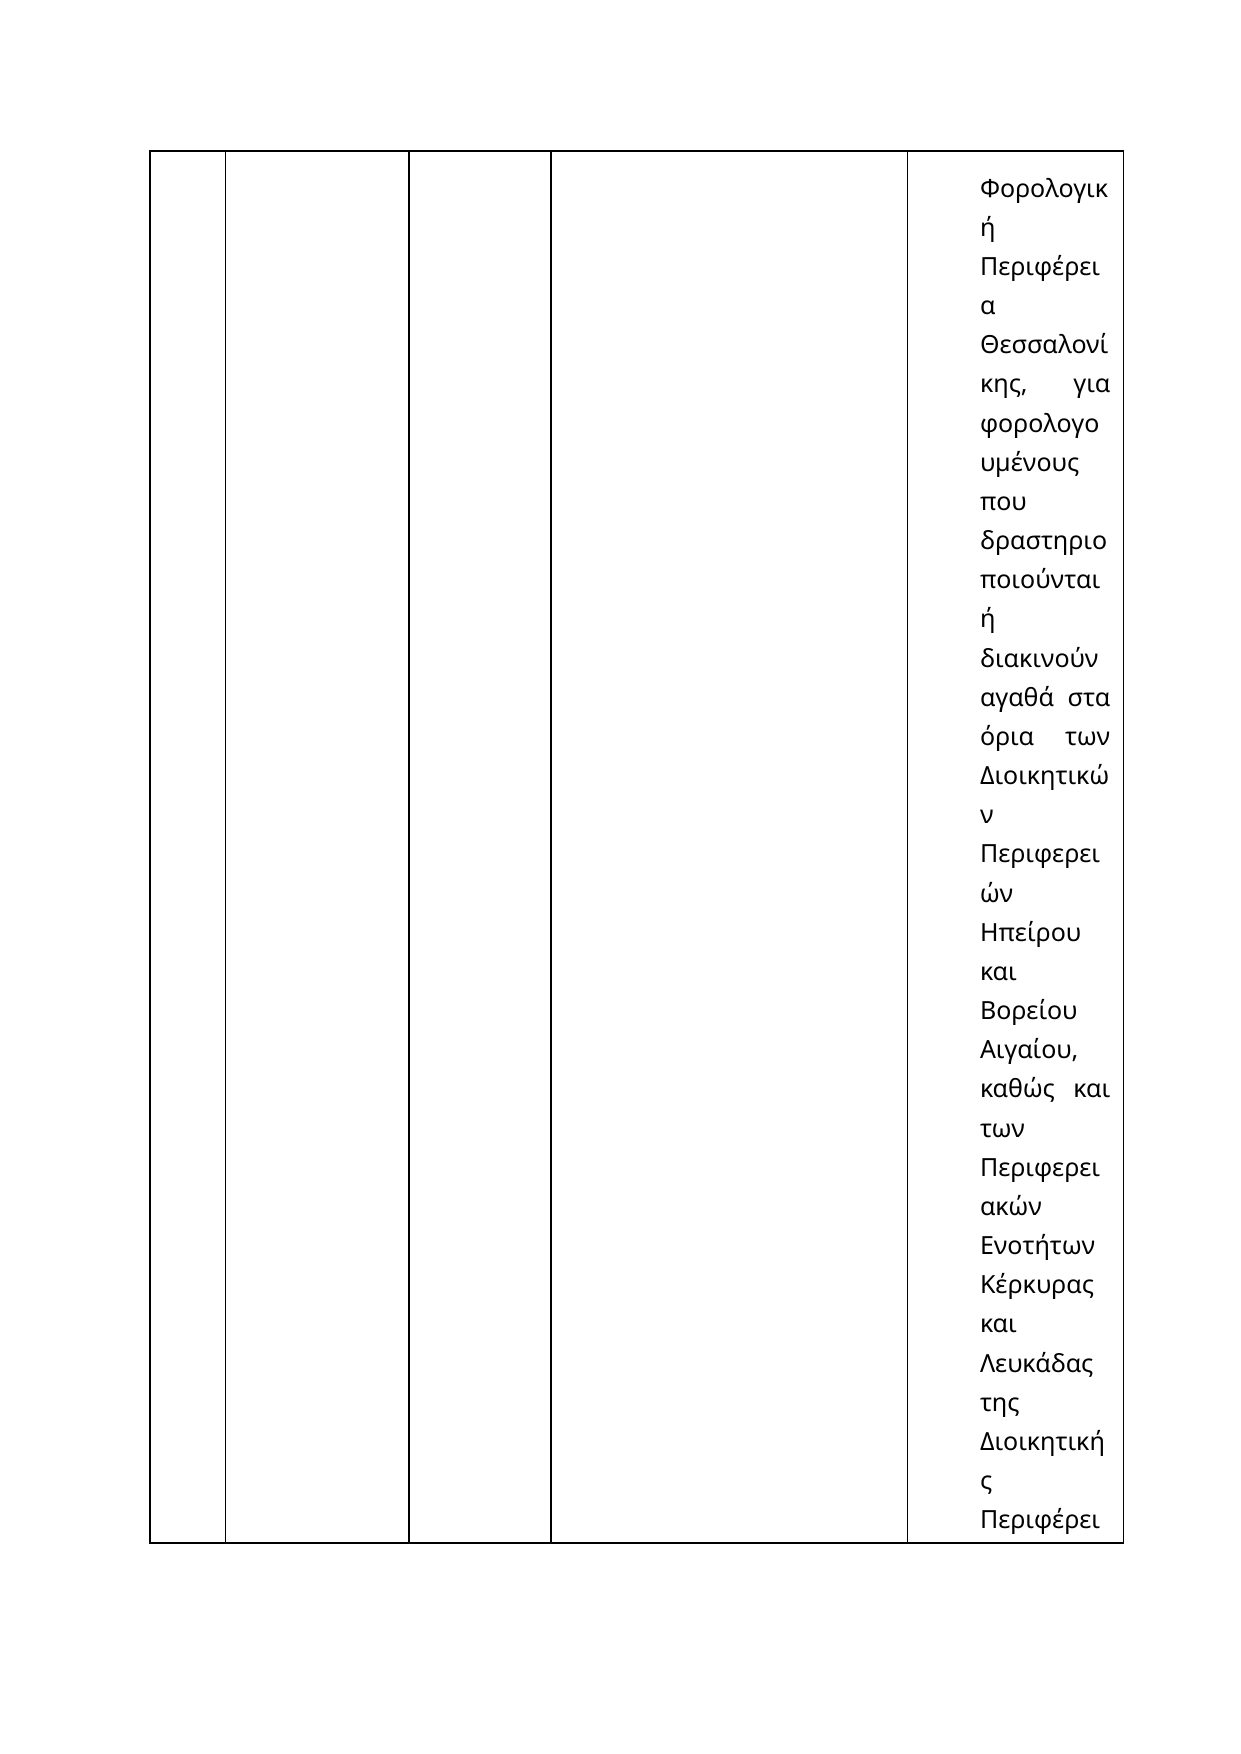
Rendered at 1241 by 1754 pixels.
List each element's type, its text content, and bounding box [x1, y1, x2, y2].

table_cell Φορολογική Περιφέρεια Θεσσαλονίκης, για φορολογουμένους που δραστηριοποιούνται ή διακινούν αγαθά στα όρια των Διοικητικών Περιφερειών Ηπείρου και Βορείου Αιγαίου, καθώς και των Περιφερειακών Ενοτήτων Κέρκυρας και Λευκάδας της Διοικητικής Περιφέρει [908, 152, 1123, 1542]
table_cell [552, 152, 907, 1542]
table_cell [151, 152, 225, 1542]
table_cell [226, 152, 408, 1542]
table_cell [410, 152, 550, 1542]
